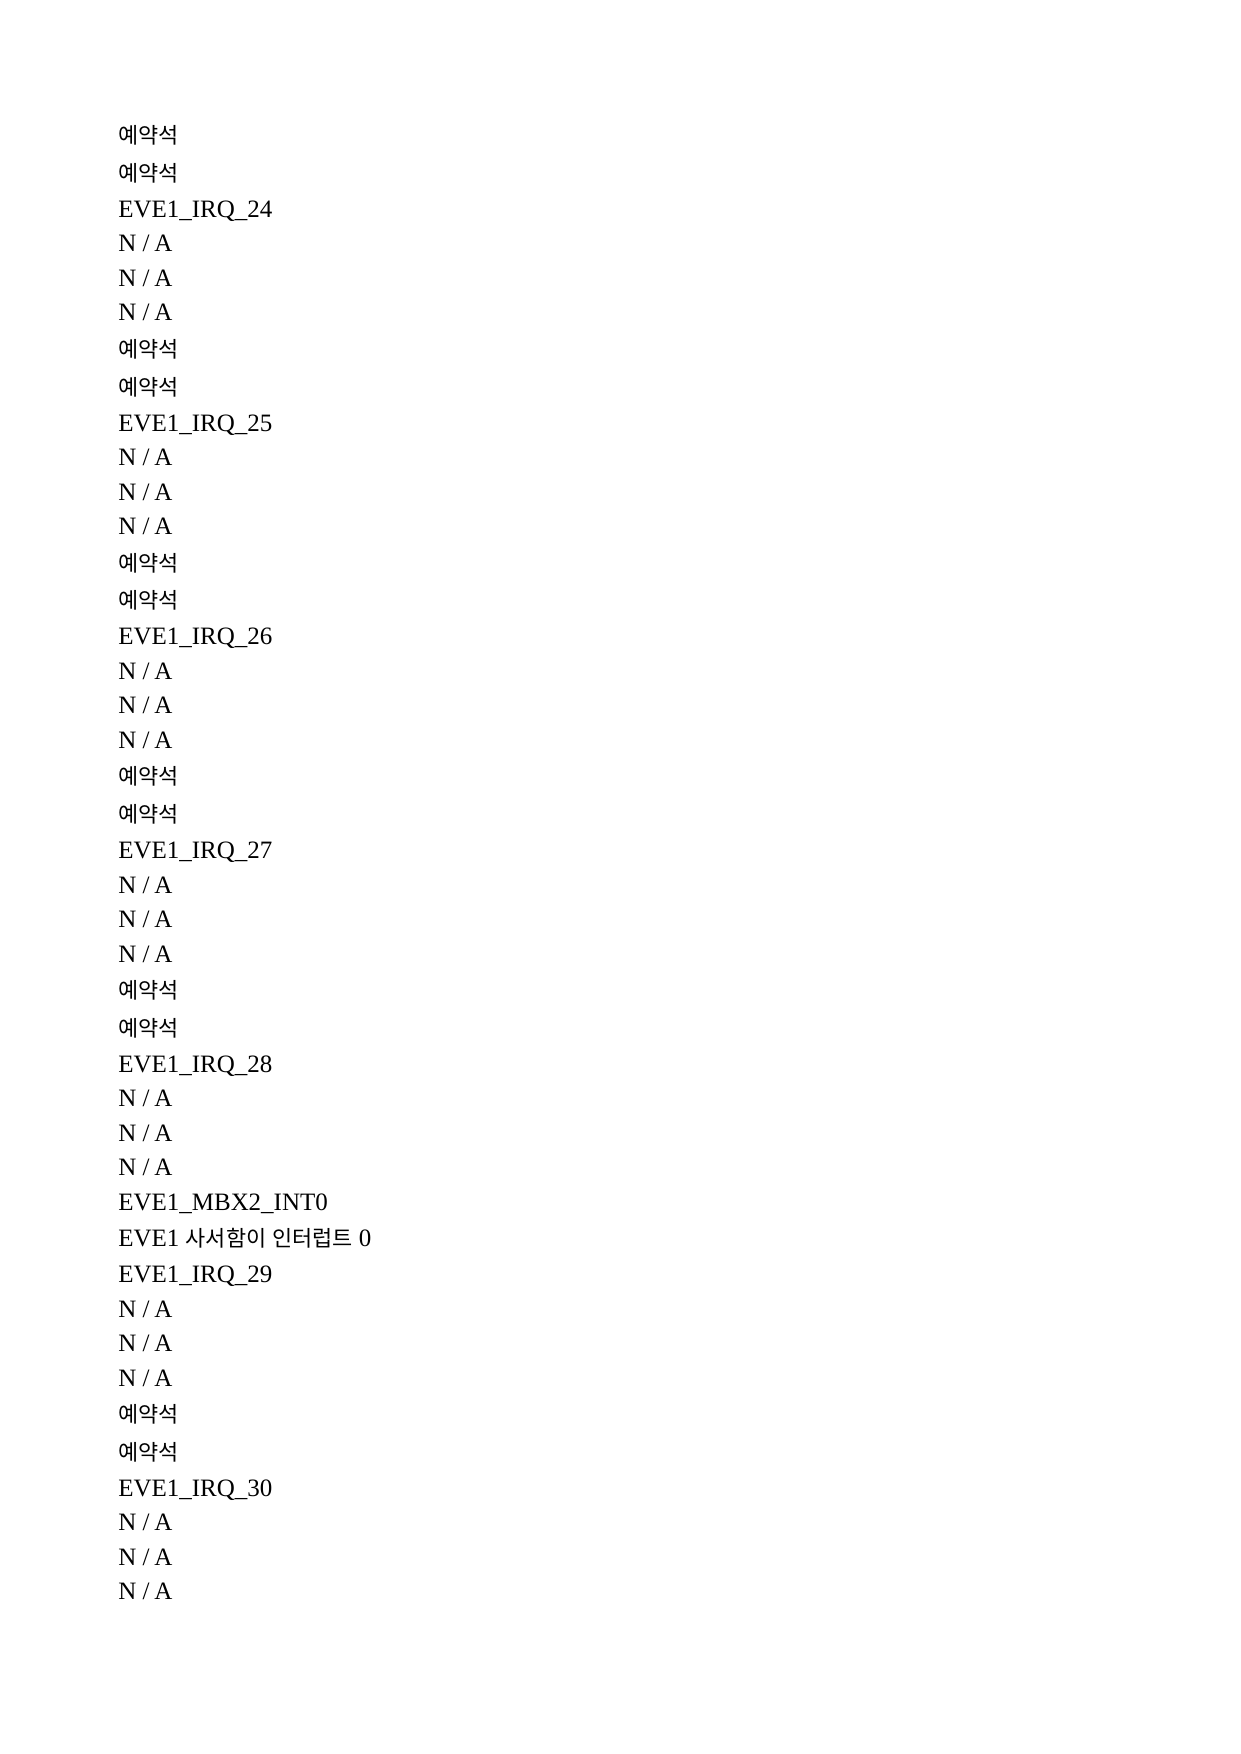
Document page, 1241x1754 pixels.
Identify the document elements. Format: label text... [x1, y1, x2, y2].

text 예약석 [118, 797, 1122, 829]
text N / A [118, 228, 1122, 257]
text N / A [118, 1118, 1122, 1147]
text N / A [118, 1328, 1122, 1357]
text N / A [118, 690, 1122, 719]
text 예약석 [118, 546, 1122, 577]
text EVE1_IRQ_24 [118, 194, 1122, 223]
text EVE1_IRQ_26 [118, 621, 1122, 650]
text 예약석 [118, 1011, 1122, 1043]
text N / A [118, 870, 1122, 898]
text N / A [118, 725, 1122, 754]
text N / A [118, 1576, 1122, 1605]
text EVE1_IRQ_30 [118, 1473, 1122, 1502]
text N / A [118, 442, 1122, 471]
text EVE1_IRQ_29 [118, 1259, 1122, 1288]
text N / A [118, 1294, 1122, 1322]
text N / A [118, 939, 1122, 967]
text N / A [118, 1363, 1122, 1391]
text N / A [118, 477, 1122, 505]
text EVE1_IRQ_25 [118, 408, 1122, 436]
text 예약석 [118, 332, 1122, 363]
text N / A [118, 511, 1122, 540]
text EVE1_IRQ_28 [118, 1049, 1122, 1078]
text EVE1_MBX2_INT0 [118, 1187, 1122, 1216]
text 예약석 [118, 583, 1122, 615]
text N / A [118, 1507, 1122, 1536]
text 예약석 [118, 1397, 1122, 1429]
text EVE1 사서함이 인터럽트 0 [118, 1221, 1122, 1253]
text N / A [118, 263, 1122, 292]
text 예약석 [118, 156, 1122, 188]
text N / A [118, 1152, 1122, 1181]
text EVE1_IRQ_27 [118, 835, 1122, 864]
text 예약석 [118, 973, 1122, 1005]
text N / A [118, 297, 1122, 326]
text N / A [118, 1542, 1122, 1571]
text 예약석 [118, 1435, 1122, 1467]
text N / A [118, 1083, 1122, 1112]
text 예약석 [118, 118, 1122, 150]
text 예약석 [118, 370, 1122, 401]
text 예약석 [118, 759, 1122, 791]
text N / A [118, 904, 1122, 933]
text N / A [118, 656, 1122, 685]
